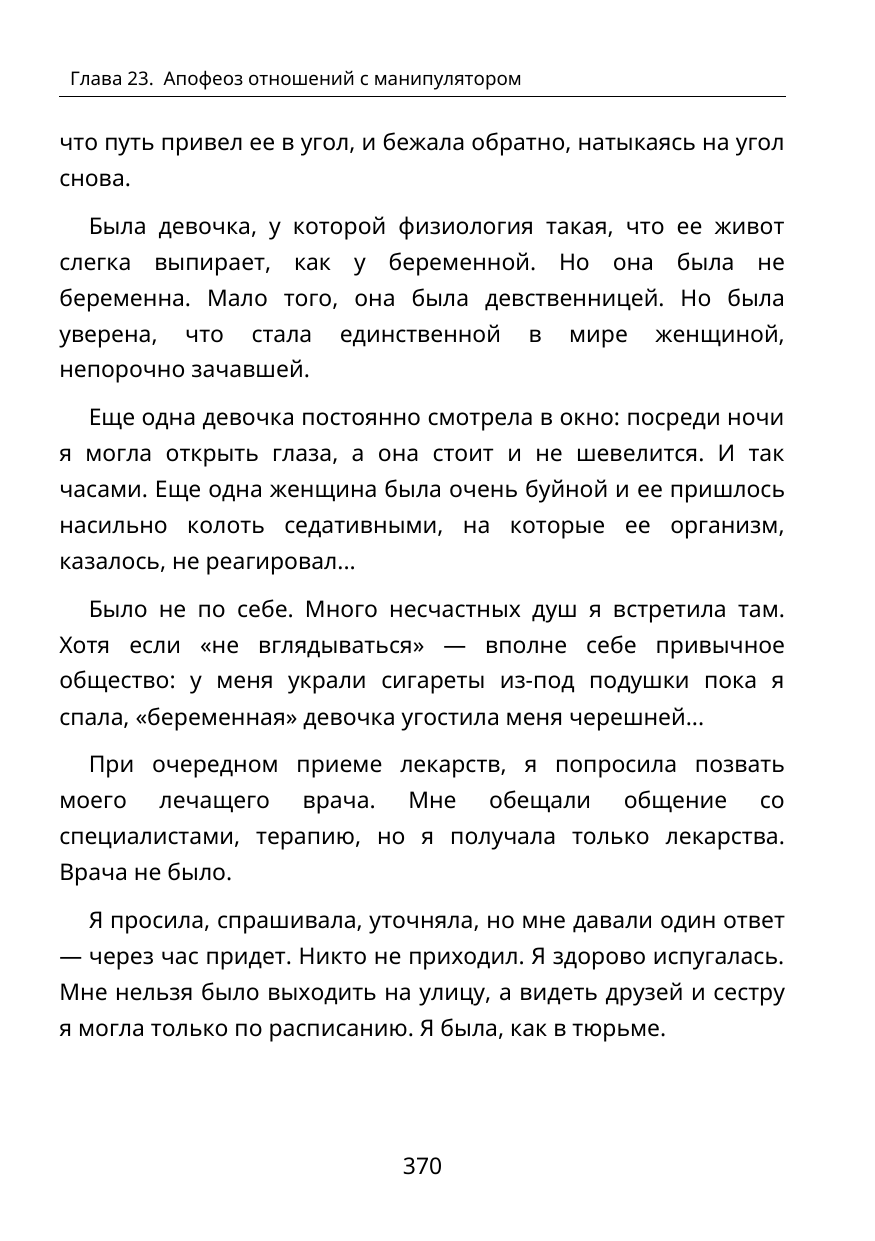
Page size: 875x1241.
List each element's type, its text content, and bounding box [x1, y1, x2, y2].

text Еще одна девочка постоянно смотрела в окно: посреди ночи я могла открыть глаза, а она стоит и не шевелится. И так часами. Еще одна женщина была очень буйной и ее пришлось насильно колоть седативными, на которые ее организм, казалось, не реагировал... [59, 401, 786, 576]
text При очередном приеме лекарств, я попросила позвать моего лечащего врача. Мне обещали общение со специалистами, терапию, но я получала только лекарства. Врача не было. [59, 748, 786, 887]
text Была девочка, у которой физиология такая, что ее живот слегка выпирает, как у беременной. Но она была не беременна. Мало того, она была девственницей. Но была уверена, что стала единственной в мире женщиной, непорочно зачавшей. [59, 210, 786, 385]
text Я просила, спрашивала, уточняла, но мне давали один ответ — через час придет. Никто не приходил. Я здорово испугалась. Мне нельзя было выходить на улицу, а видеть друзей и сестру я могла только по расписанию. Я была, как в тюрьме. [59, 904, 786, 1043]
text что путь привел ее в угол, и бежала обратно, натыкаясь на угол снова. [59, 126, 786, 193]
text Было не по себе. Много несчастных душ я встретила там. Хотя если «не вглядываться» — вполне себе привычное общество: у меня украли сигареты из-под подушки пока я спала, «беременная» девочка угостила меня черешней... [59, 593, 786, 732]
